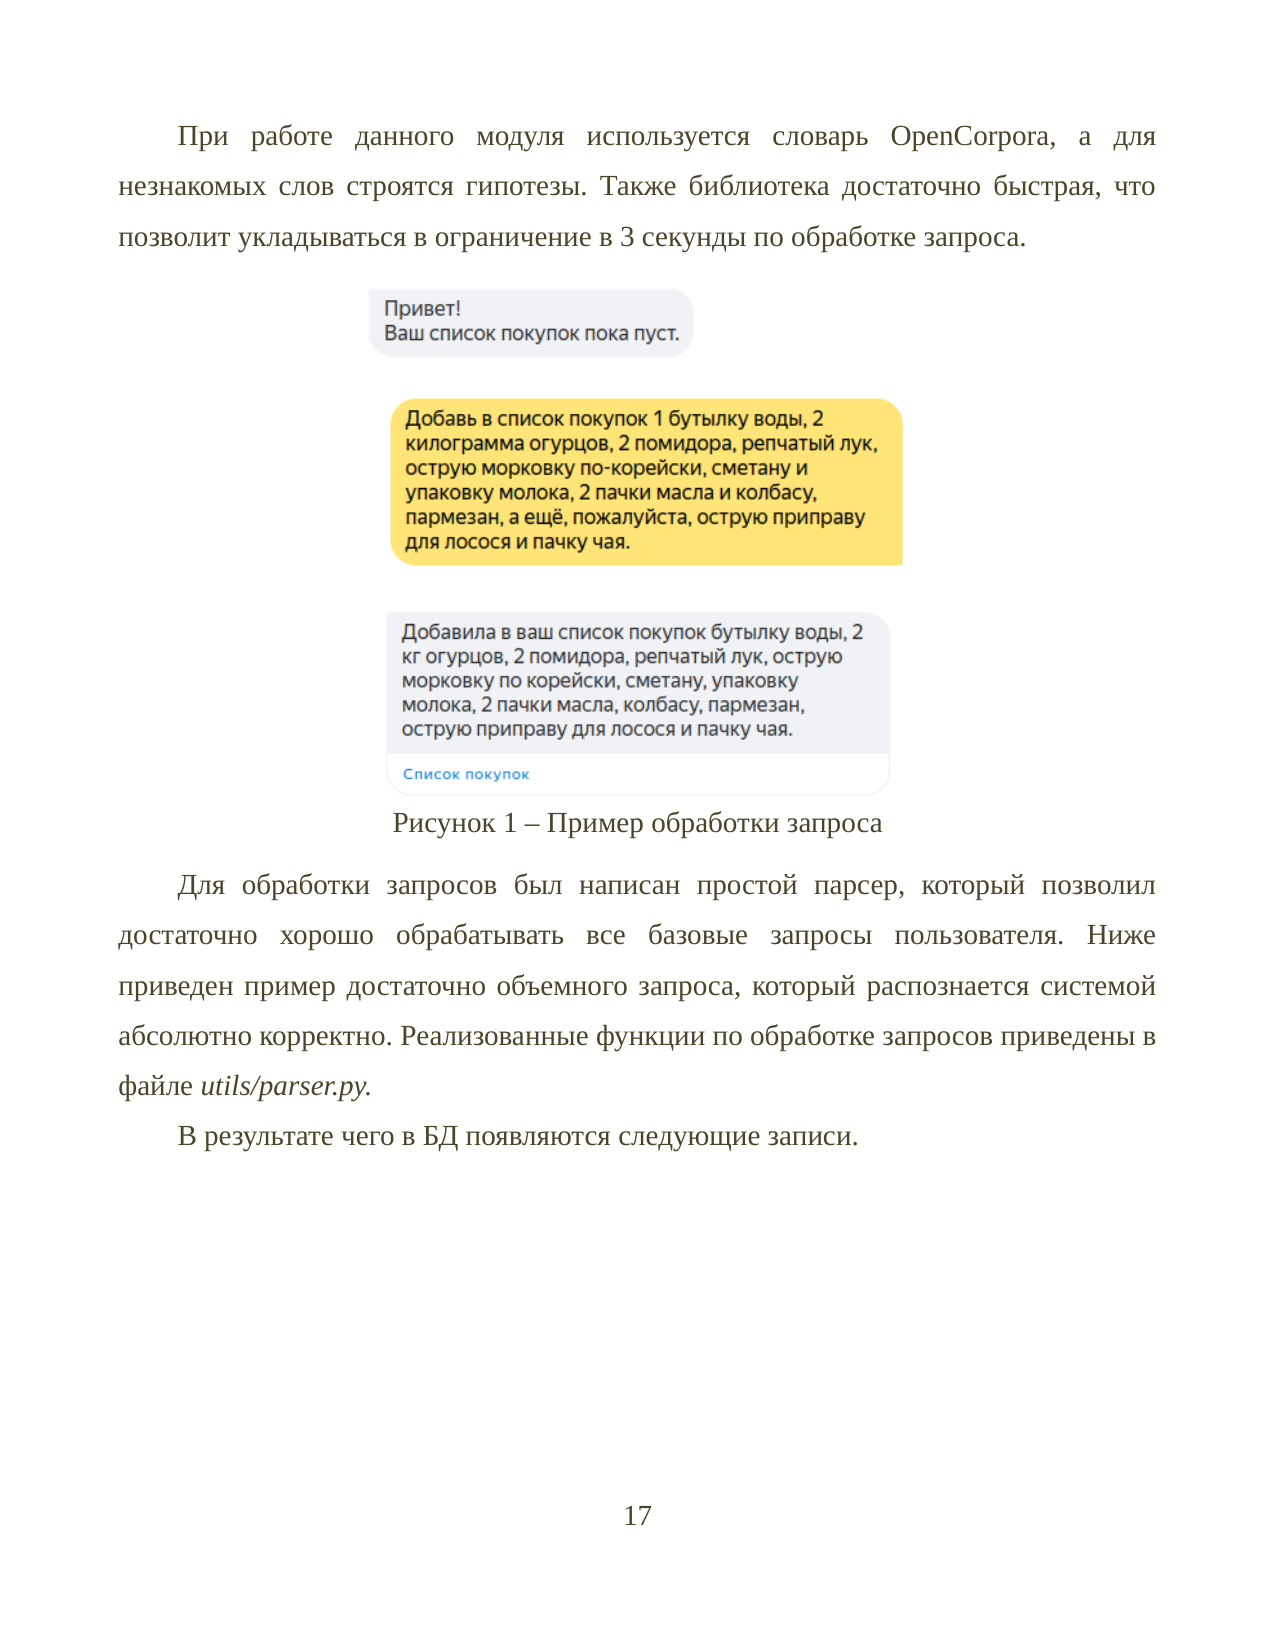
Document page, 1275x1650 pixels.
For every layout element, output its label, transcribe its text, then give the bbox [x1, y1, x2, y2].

picture [361, 269, 914, 587]
text При работе данного модуля используется словарь OpenCorpora, а для незнакомых слов строятся гипотезы. Также библиотека достаточно быстрая, что позволит укладываться в ограничение в 3 секунды по обработке запроса. [118, 118, 1157, 252]
text Рисунок 1 – Пример обработки запроса [118, 805, 1157, 838]
text В результате чего в БД появляются следующие записи. [118, 1118, 1157, 1152]
text Для обработки запросов был написан простой парсер, который позволил достаточно хорошо обрабатывать все базовые запросы пользователя. Ниже приведен пример достаточно объемного запроса, который распознается системой абсолютно корректно. Реализованные функции по обработке запросов приведены в файле utils/parser.py. [118, 867, 1157, 1102]
picture [375, 603, 901, 805]
